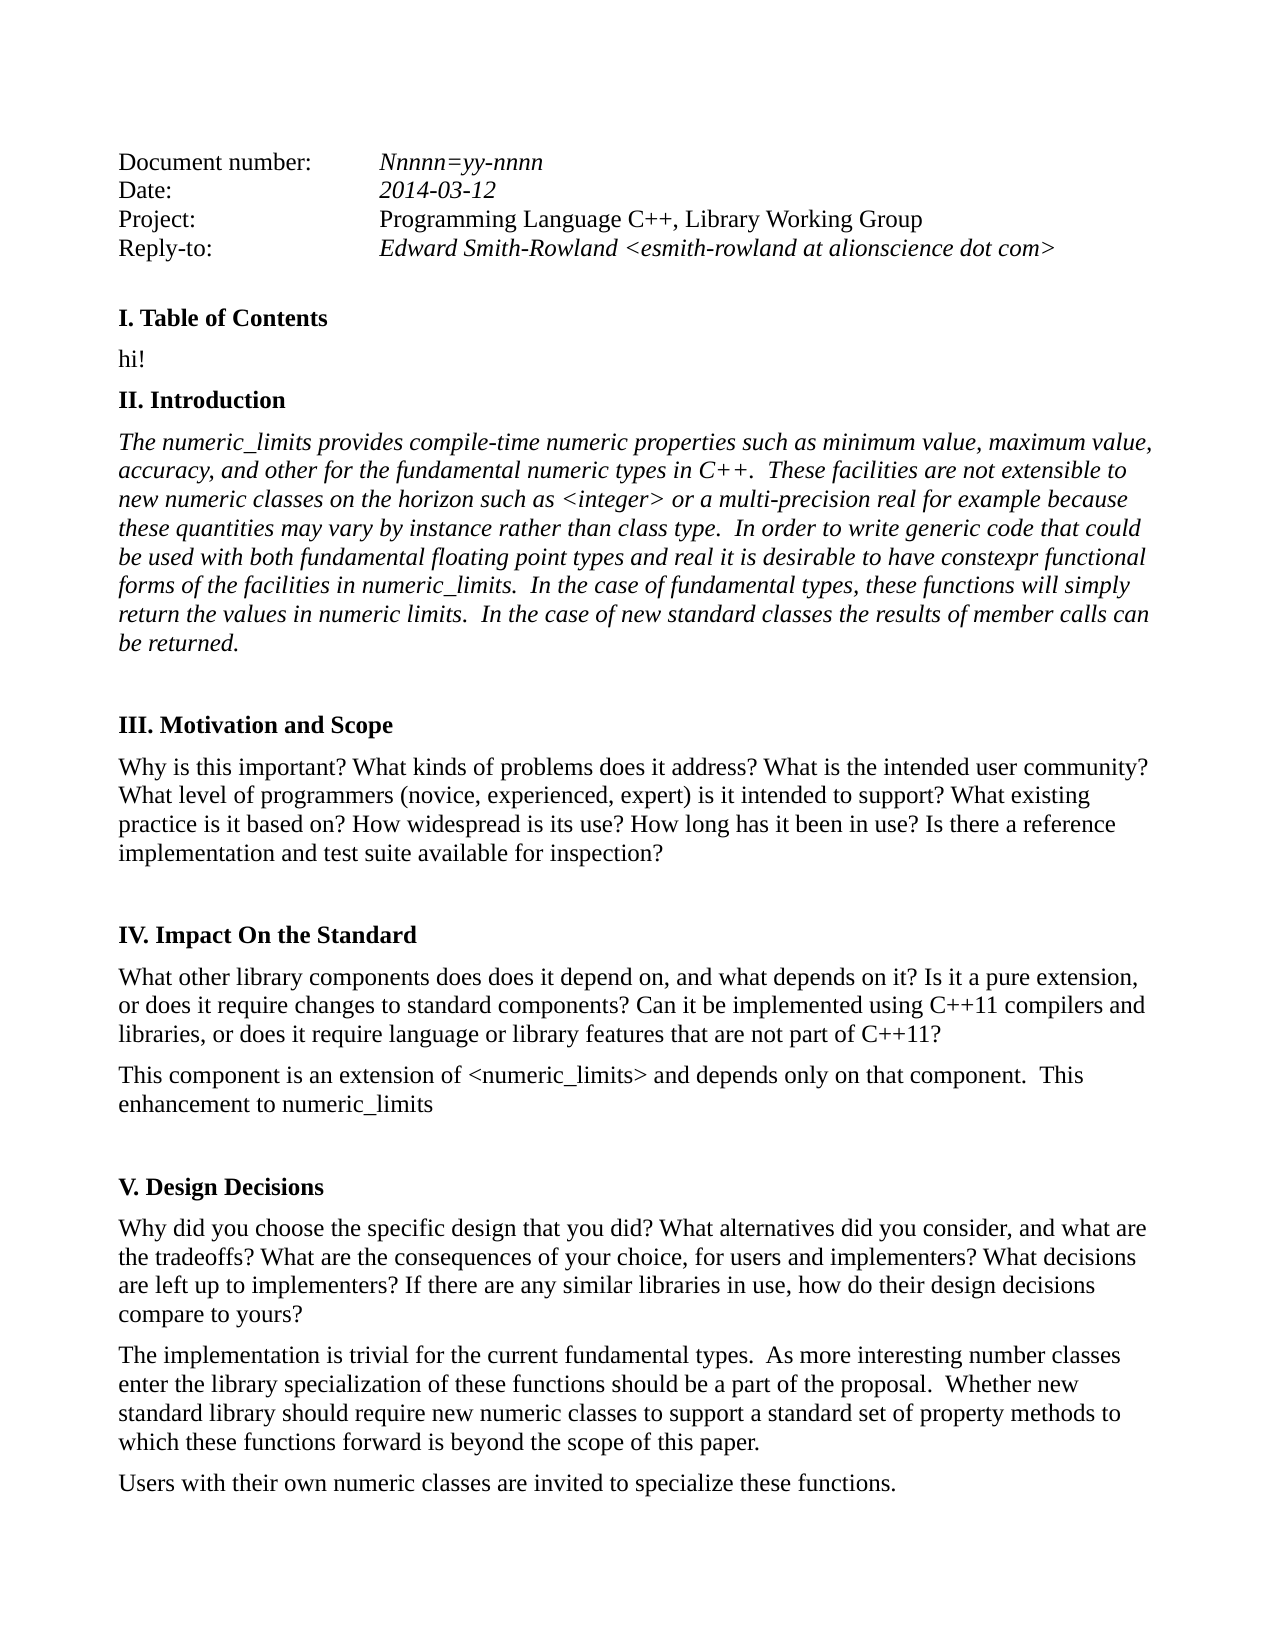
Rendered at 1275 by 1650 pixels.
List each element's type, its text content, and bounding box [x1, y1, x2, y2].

text Why is this important? What kinds of problems does it address? What is the intended user community? What level of programmers (novice, experienced, expert) is it intended to support? What existing practice is it based on? How widespread is its use? How long has it been in use? Is there a reference implementation and test suite available for inspection? [118, 752, 1157, 867]
table_header Document number: [118, 147, 379, 176]
text IV. Impact On the Standard [118, 921, 1157, 949]
text The implementation is trivial for the current fundamental types. As more interesting number classes enter the library specialization of these functions should be a part of the proposal. Whether new standard library should require new numeric classes to support a standard set of property methods to which these functions forward is beyond the scope of this paper. [118, 1341, 1157, 1456]
table_header Nnnnn=yy-nnnn [379, 147, 1085, 176]
text Why did you choose the specific design that you did? What alternatives did you consider, and what are the tradeoffs? What are the consequences of your choice, for users and implementers? What decisions are left up to implementers? If there are any similar libraries in use, how do their design decisions compare to yours? [118, 1213, 1157, 1328]
text What other library components does does it depend on, and what depends on it? Is it a pure extension, or does it require changes to standard components? Can it be implemented using C++11 compilers and libraries, or does it require language or library features that are not part of C++11? [118, 962, 1157, 1048]
table_cell 2014-03-12 [379, 176, 1085, 204]
text This component is an extension of <numeric_limits> and depends only on that component. This enhancement to numeric_limits [118, 1061, 1157, 1118]
text III. Motivation and Scope [118, 711, 1157, 739]
text The numeric_limits provides compile-time numeric properties such as minimum value, maximum value, accuracy, and other for the fundamental numeric types in C++. These facilities are not extensible to new numeric classes on the horizon such as <integer> or a multi-precision real for example because these quantities may vary by instance rather than class type. In order to write generic code that could be used with both fundamental floating point types and real it is desirable to have constexpr functional forms of the facilities in numeric_limits. In the case of fundamental types, these functions will simply return the values in numeric limits. In the case of new standard classes the results of member calls can be returned. [118, 427, 1157, 657]
table_cell Date: [118, 176, 379, 204]
table_cell Programming Language C++, Library Working Group [379, 204, 1085, 233]
table_cell Edward Smith-Rowland <esmith-rowland at alionscience dot com> [379, 233, 1085, 262]
table_cell Project: [118, 204, 379, 233]
text I. Table of Contents [118, 303, 1157, 332]
text V. Design Decisions [118, 1172, 1157, 1201]
table_cell Reply-to: [118, 233, 379, 262]
text II. Introduction [118, 386, 1157, 414]
text Users with their own numeric classes are invited to specialize these functions. [118, 1468, 1157, 1497]
text hi! [118, 344, 1157, 373]
